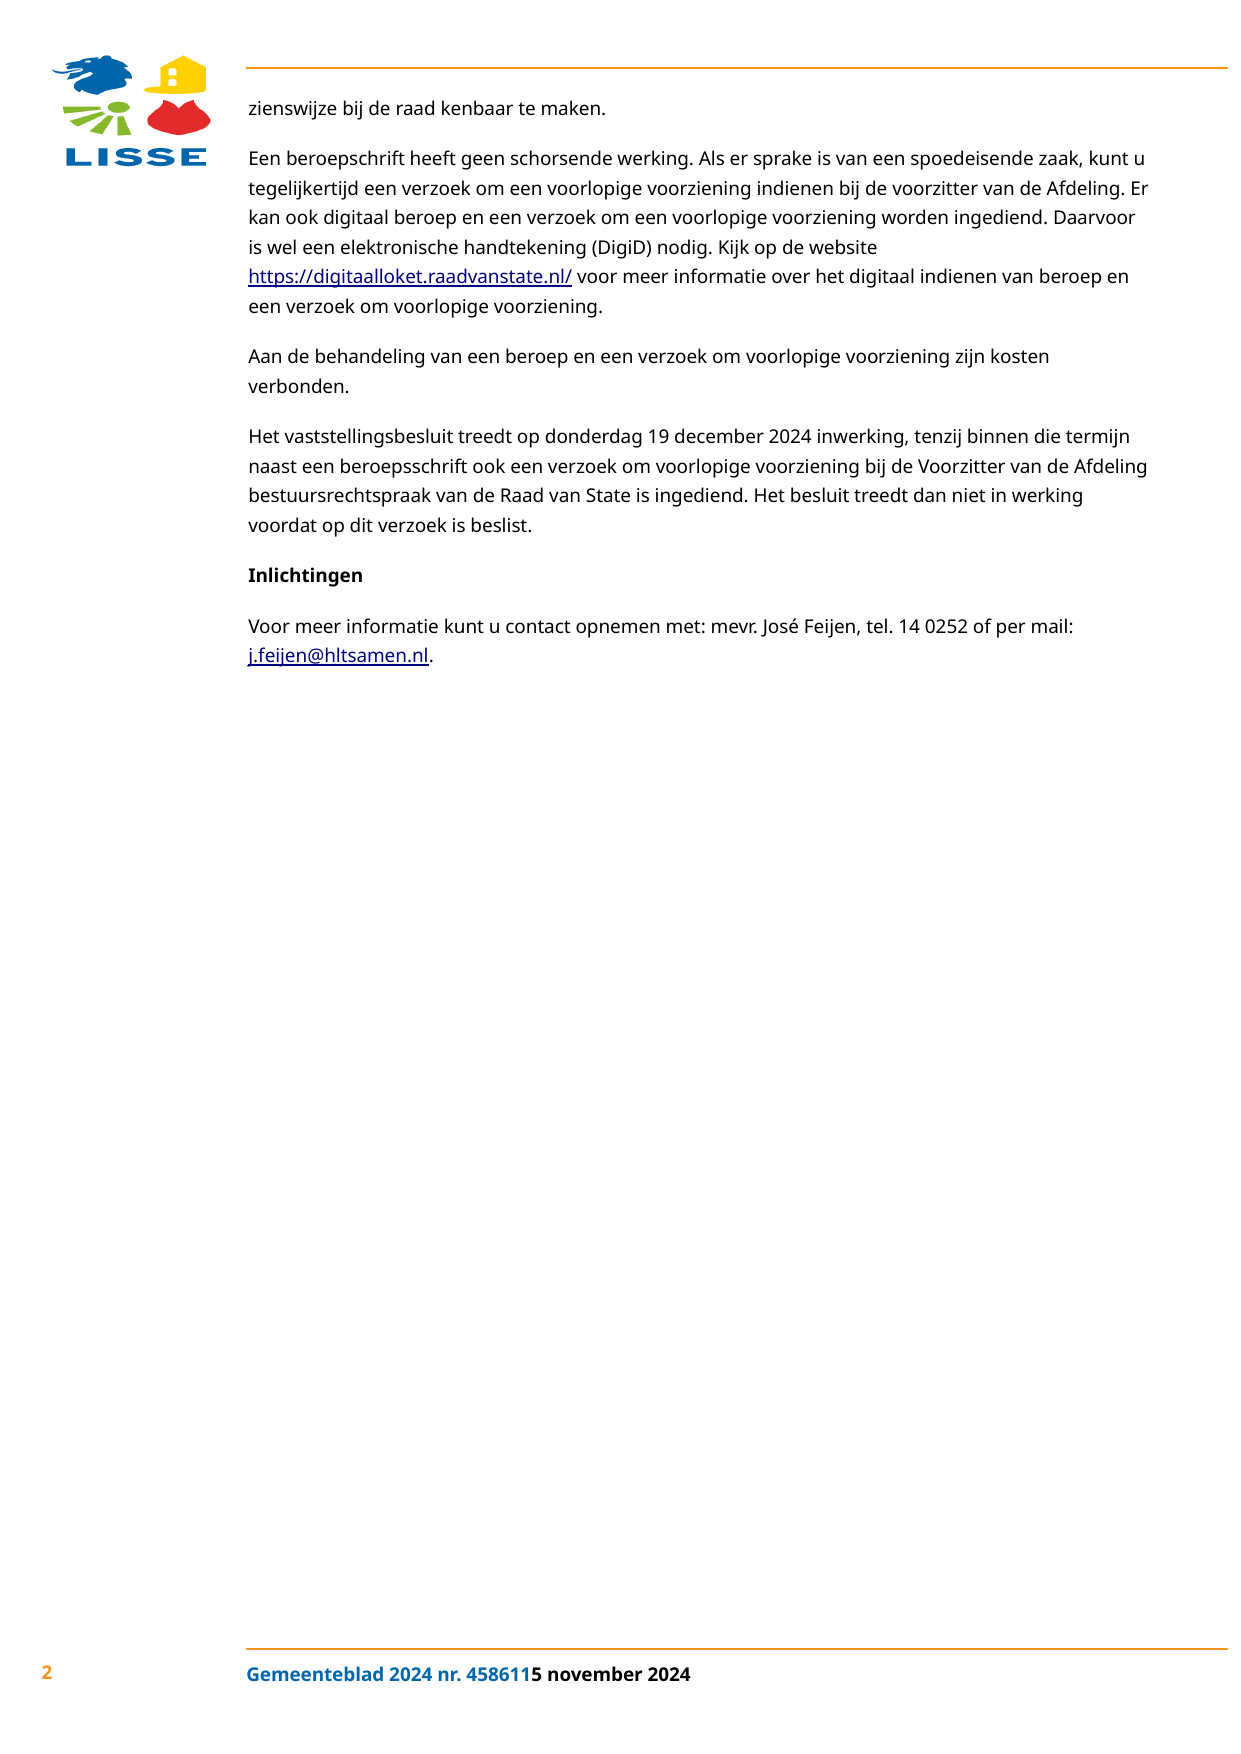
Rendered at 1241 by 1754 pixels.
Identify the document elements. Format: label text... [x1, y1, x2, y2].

picture [41, 47, 231, 172]
text zienswijze bij de raad kenbaar te maken. [248, 95, 1152, 121]
text Voor meer informatie kunt u contact opnemen met: mevr. José Feijen, tel. 14 0252 of per mail: j.feijen@hltsamen.nl. [248, 613, 1152, 668]
text Inlichtingen [248, 563, 1152, 588]
text Aan de behandeling van een beroep en een verzoek om voorlopige voorziening zijn kosten verbonden. [248, 343, 1152, 399]
text Het vaststellingsbesluit treedt op donderdag 19 december 2024 inwerking, tenzij binnen die termijn naast een beroepsschrift ook een verzoek om voorlopige voorziening bij de Voorzitter van de Afdeling bestuursrechtspraak van de Raad van State is ingediend. Het besluit treedt dan niet in werking voordat op dit verzoek is beslist. [248, 423, 1152, 538]
text Een beroepschrift heeft geen schorsende werking. Als er sprake is van een spoedeisende zaak, kunt u tegelijkertijd een verzoek om een voorlopige voorziening indienen bij de voorzitter van de Afdeling. Er kan ook digitaal beroep en een verzoek om een voorlopige voorziening worden ingediend. Daarvoor is wel een elektronische handtekening (DigiD) nodig. Kijk op de website https://digitaalloket.raadvanstate.nl/ voor meer informatie over het digitaal indienen van beroep en een verzoek om voorlopige voorziening. [248, 145, 1152, 319]
